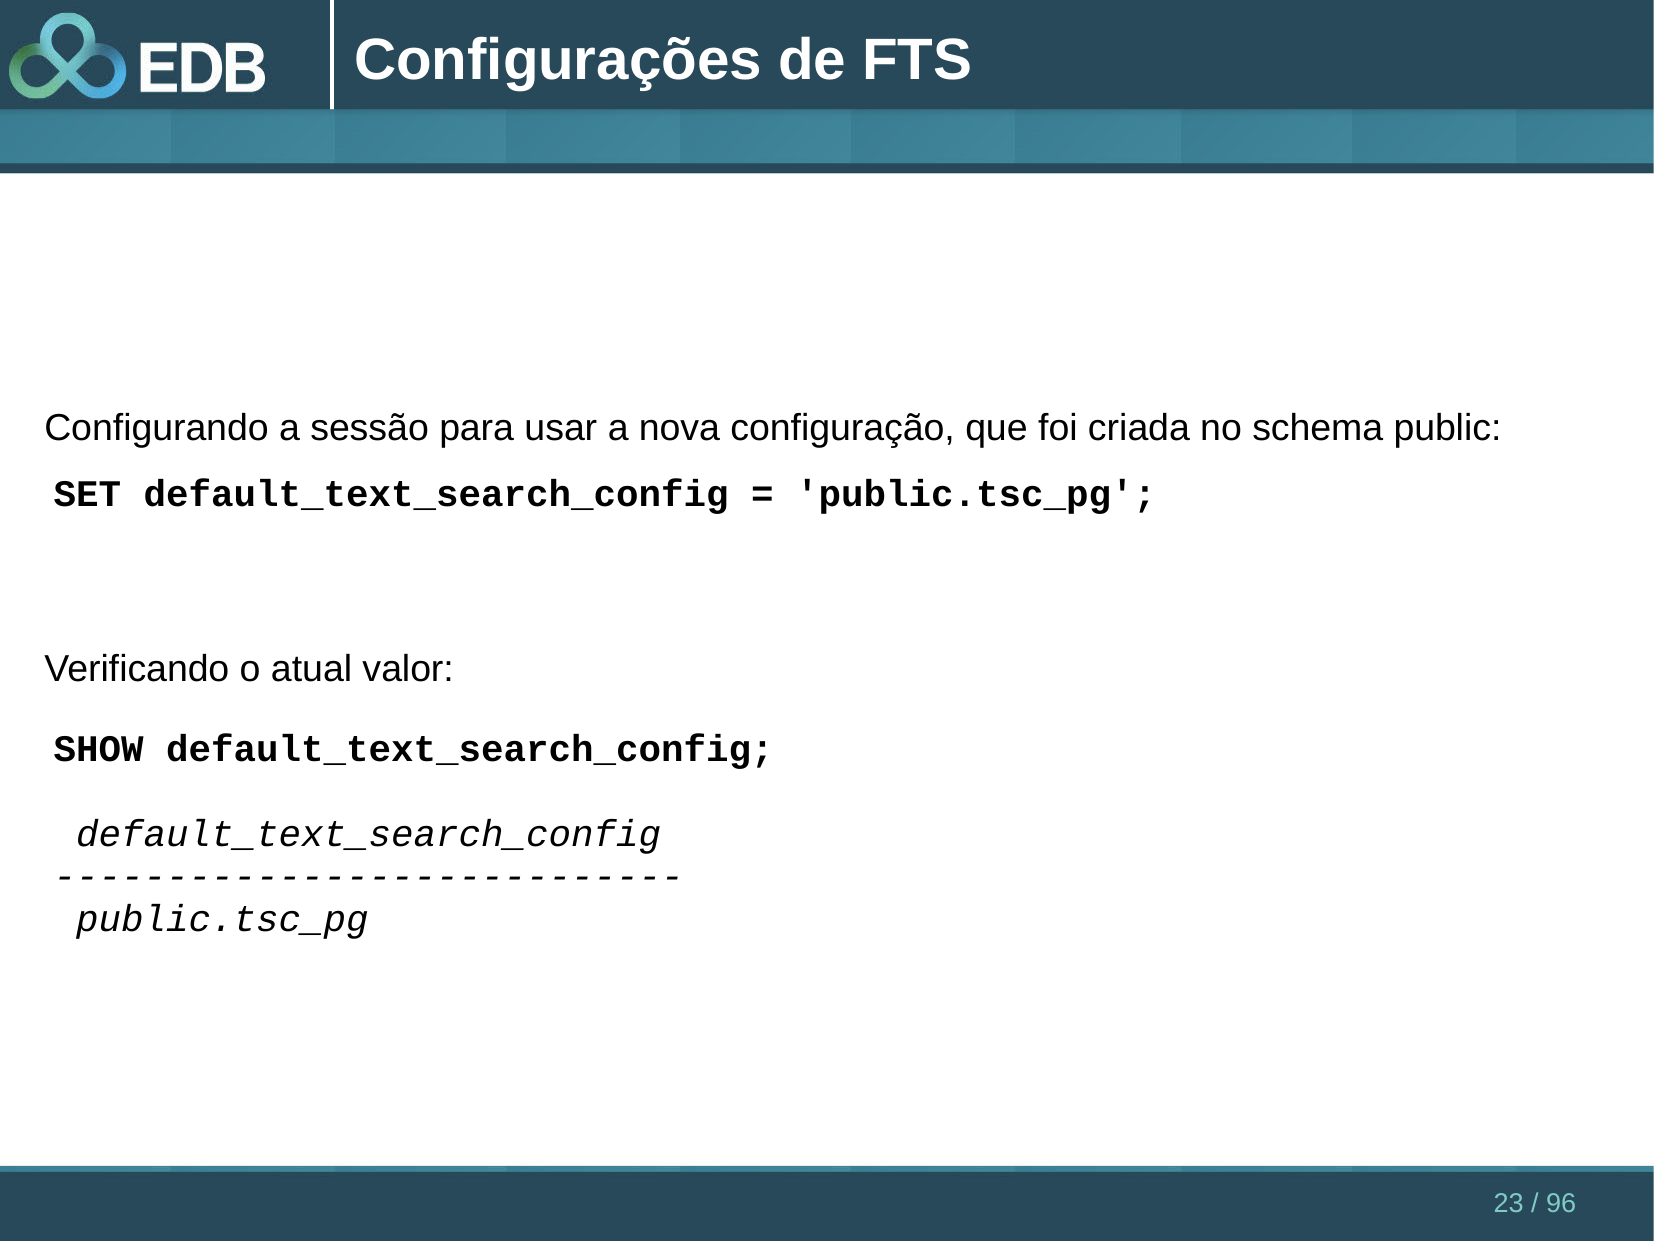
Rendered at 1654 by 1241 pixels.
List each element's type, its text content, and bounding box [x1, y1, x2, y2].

text_box Verificando o atual valor: [29, 639, 1521, 697]
text_box SET default_text_search_config = 'public.tsc_pg'; [38, 468, 1182, 526]
title Configurações de FTS [354, 26, 1595, 92]
picture [0, 0, 1654, 1241]
text_box SHOW default_text_search_config; default_text_search_config ---------------------------- public.tsc_pg [38, 722, 1182, 951]
text_box Configurando a sessão para usar a nova configuração, que foi criada no schema public: [29, 398, 1595, 456]
